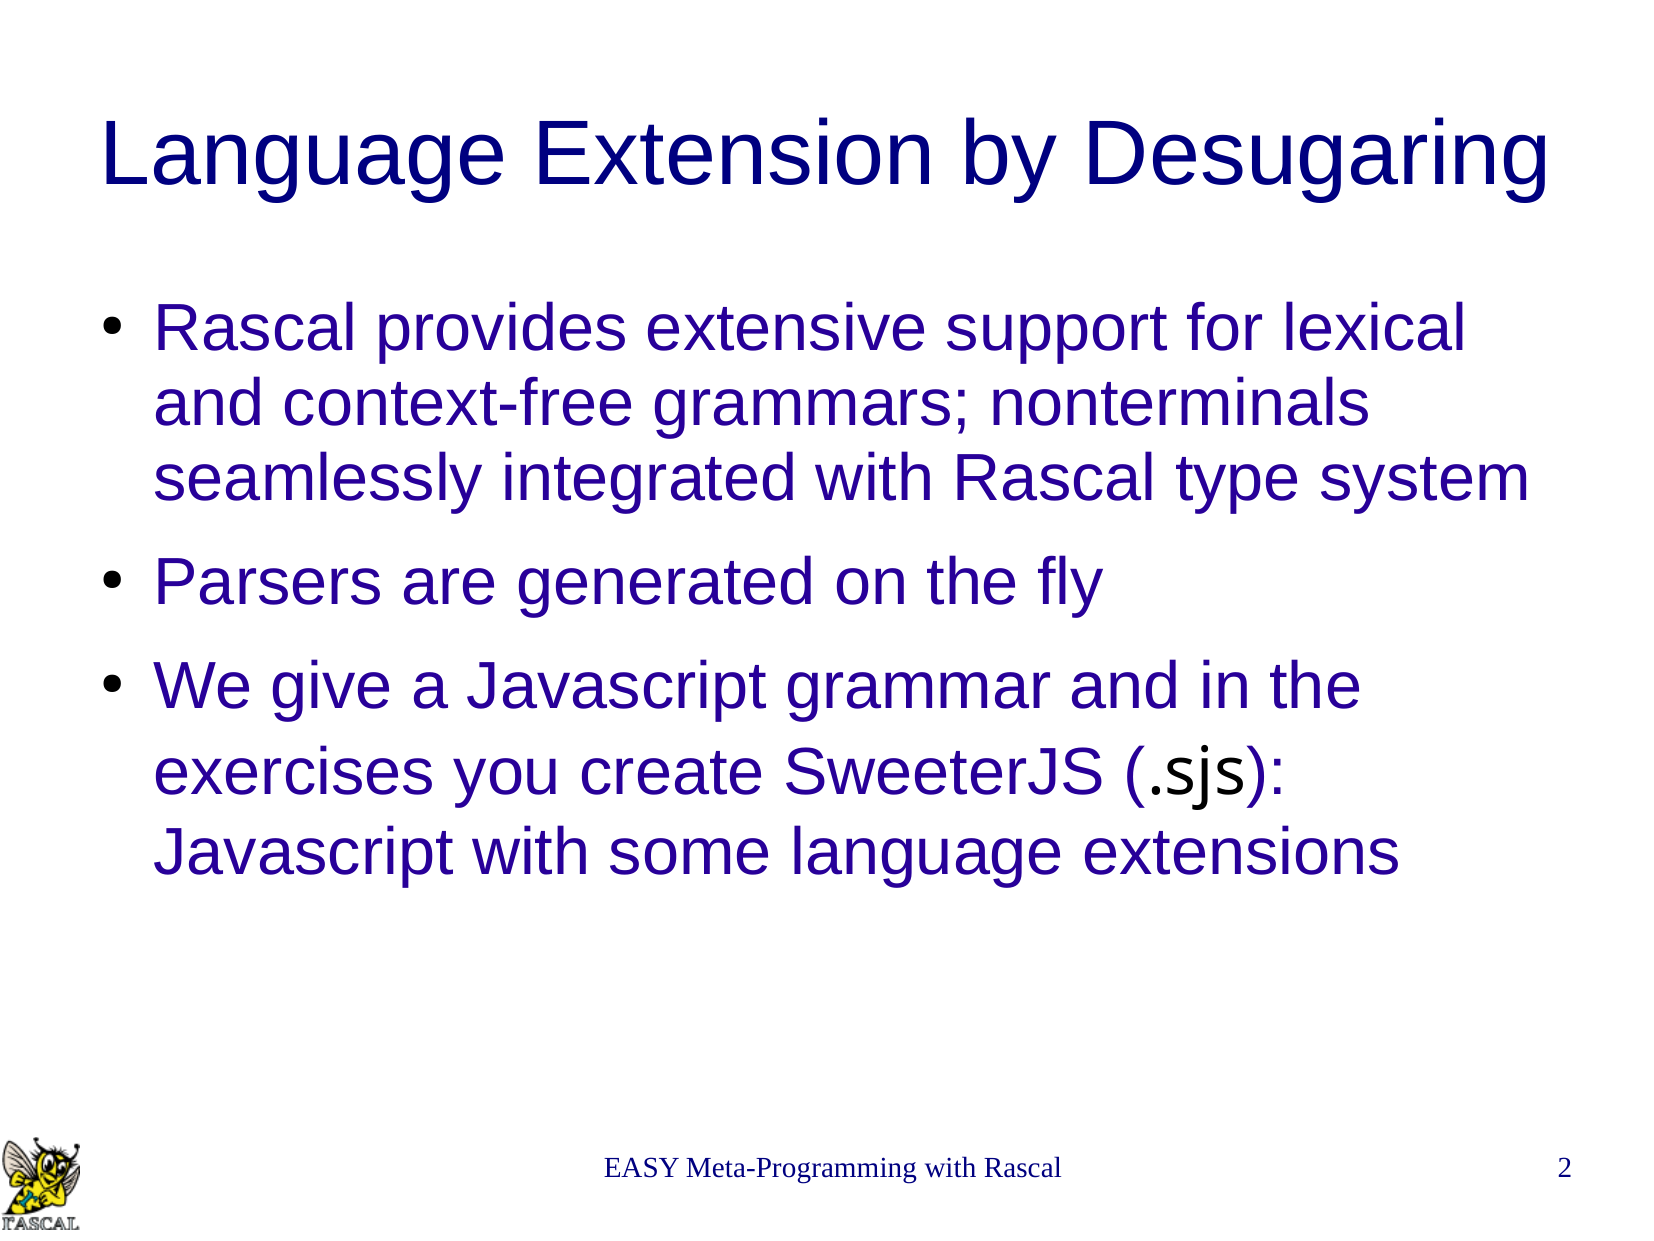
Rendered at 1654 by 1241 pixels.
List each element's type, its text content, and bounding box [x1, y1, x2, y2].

list Rascal provides extensive support for lexical and context-free grammars; nonterminals seamlessly integrated with Rascal type system Parsers are generated on the fly We give a Javascript grammar and in the exercises you create SweeterJS (.sjs): Javascript with some language extensions [82, 290, 1571, 1010]
picture [1, 1137, 80, 1230]
title Language Extension by Desugaring [82, 49, 1571, 257]
